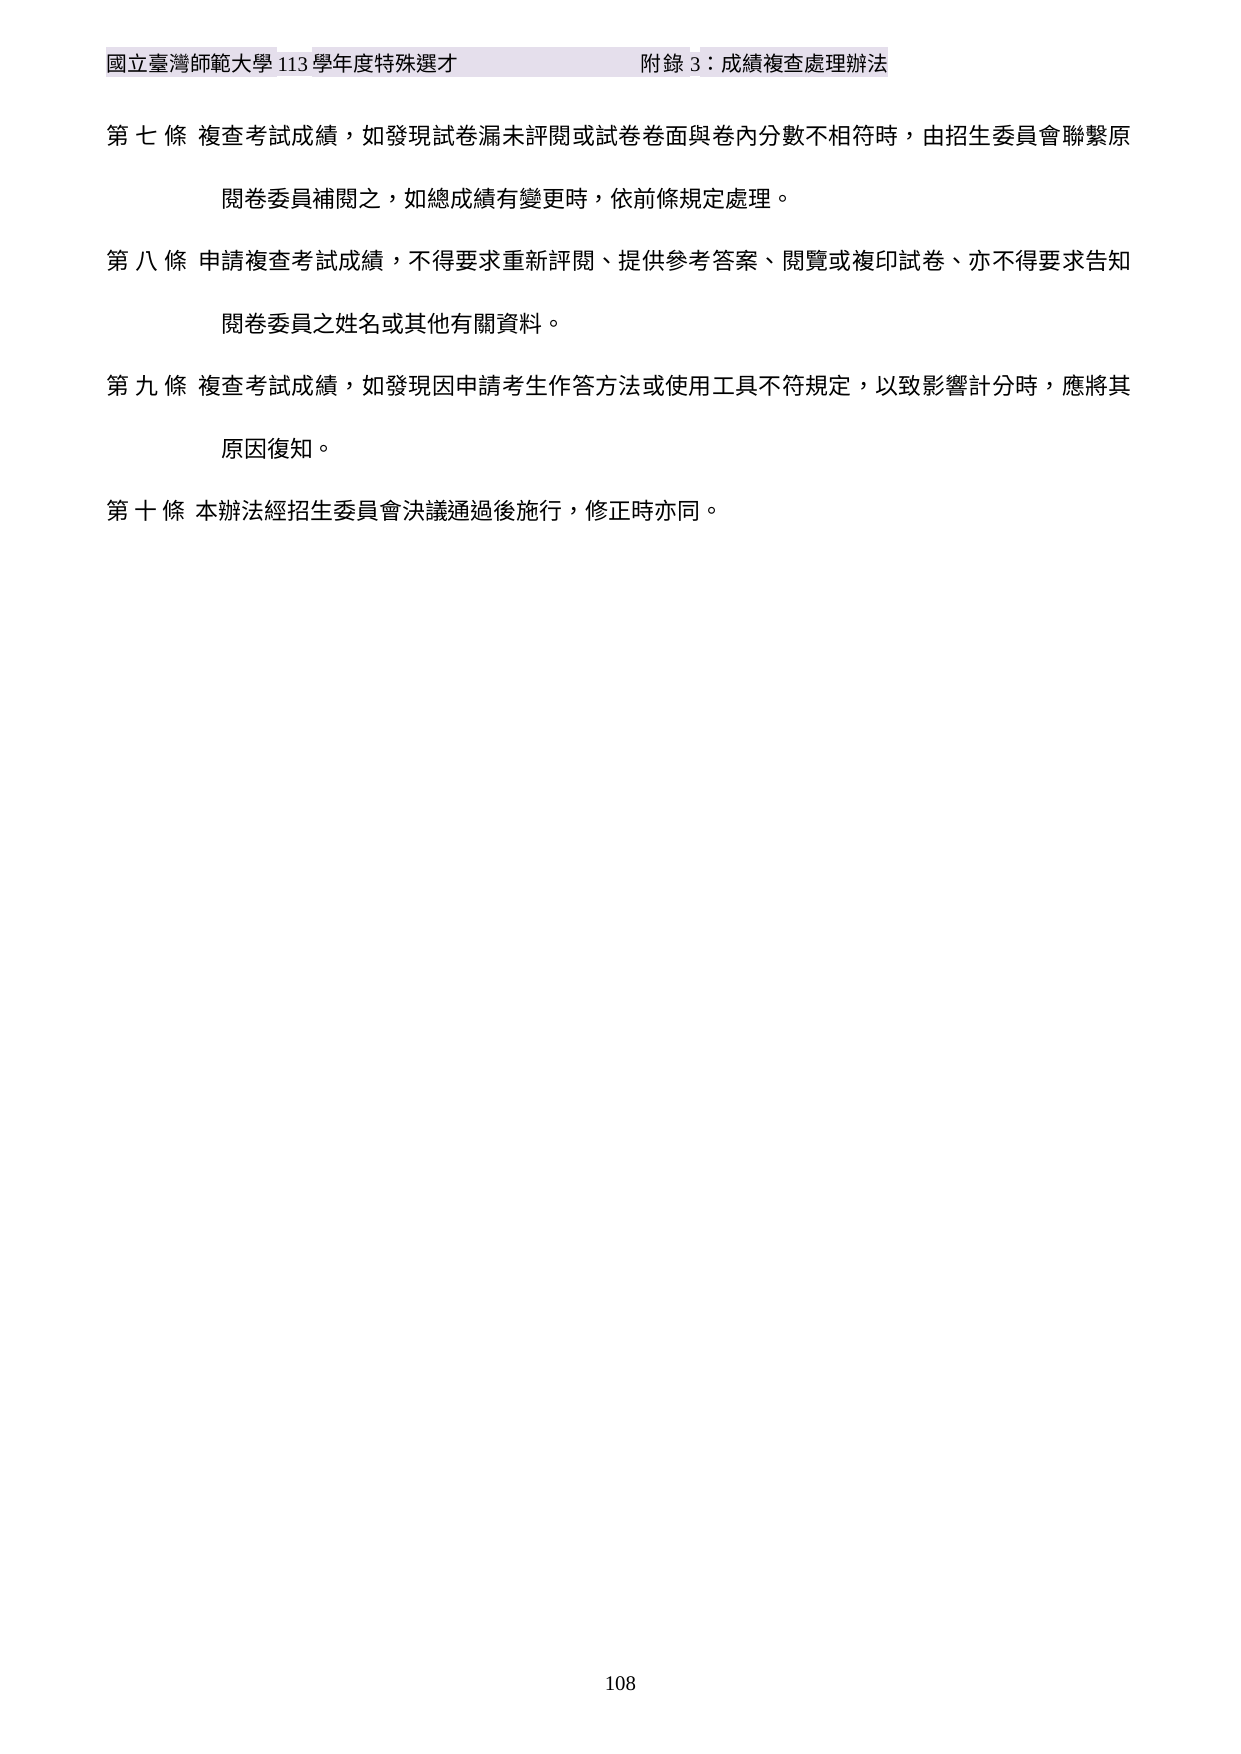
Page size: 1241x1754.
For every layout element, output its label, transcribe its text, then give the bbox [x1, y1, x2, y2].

text 第 十 條 本辦法經招生委員會決議通過後施行，修正時亦同。 [106, 468, 1134, 530]
text 第 九 條 複查考試成績，如發現因申請考生作答方法或使用工具不符規定，以致影響計分時，應將其原因復知。 [106, 343, 1134, 468]
text 第 七 條 複查考試成績，如發現試卷漏未評閱或試卷卷面與卷內分數不相符時，由招生委員會聯繫原閱卷委員補閱之，如總成績有變更時，依前條規定處理。 [106, 93, 1134, 218]
text 第 八 條 申請複查考試成績，不得要求重新評閱、提供參考答案、閱覽或複印試卷、亦不得要求告知閱卷委員之姓名或其他有關資料。 [106, 218, 1134, 343]
